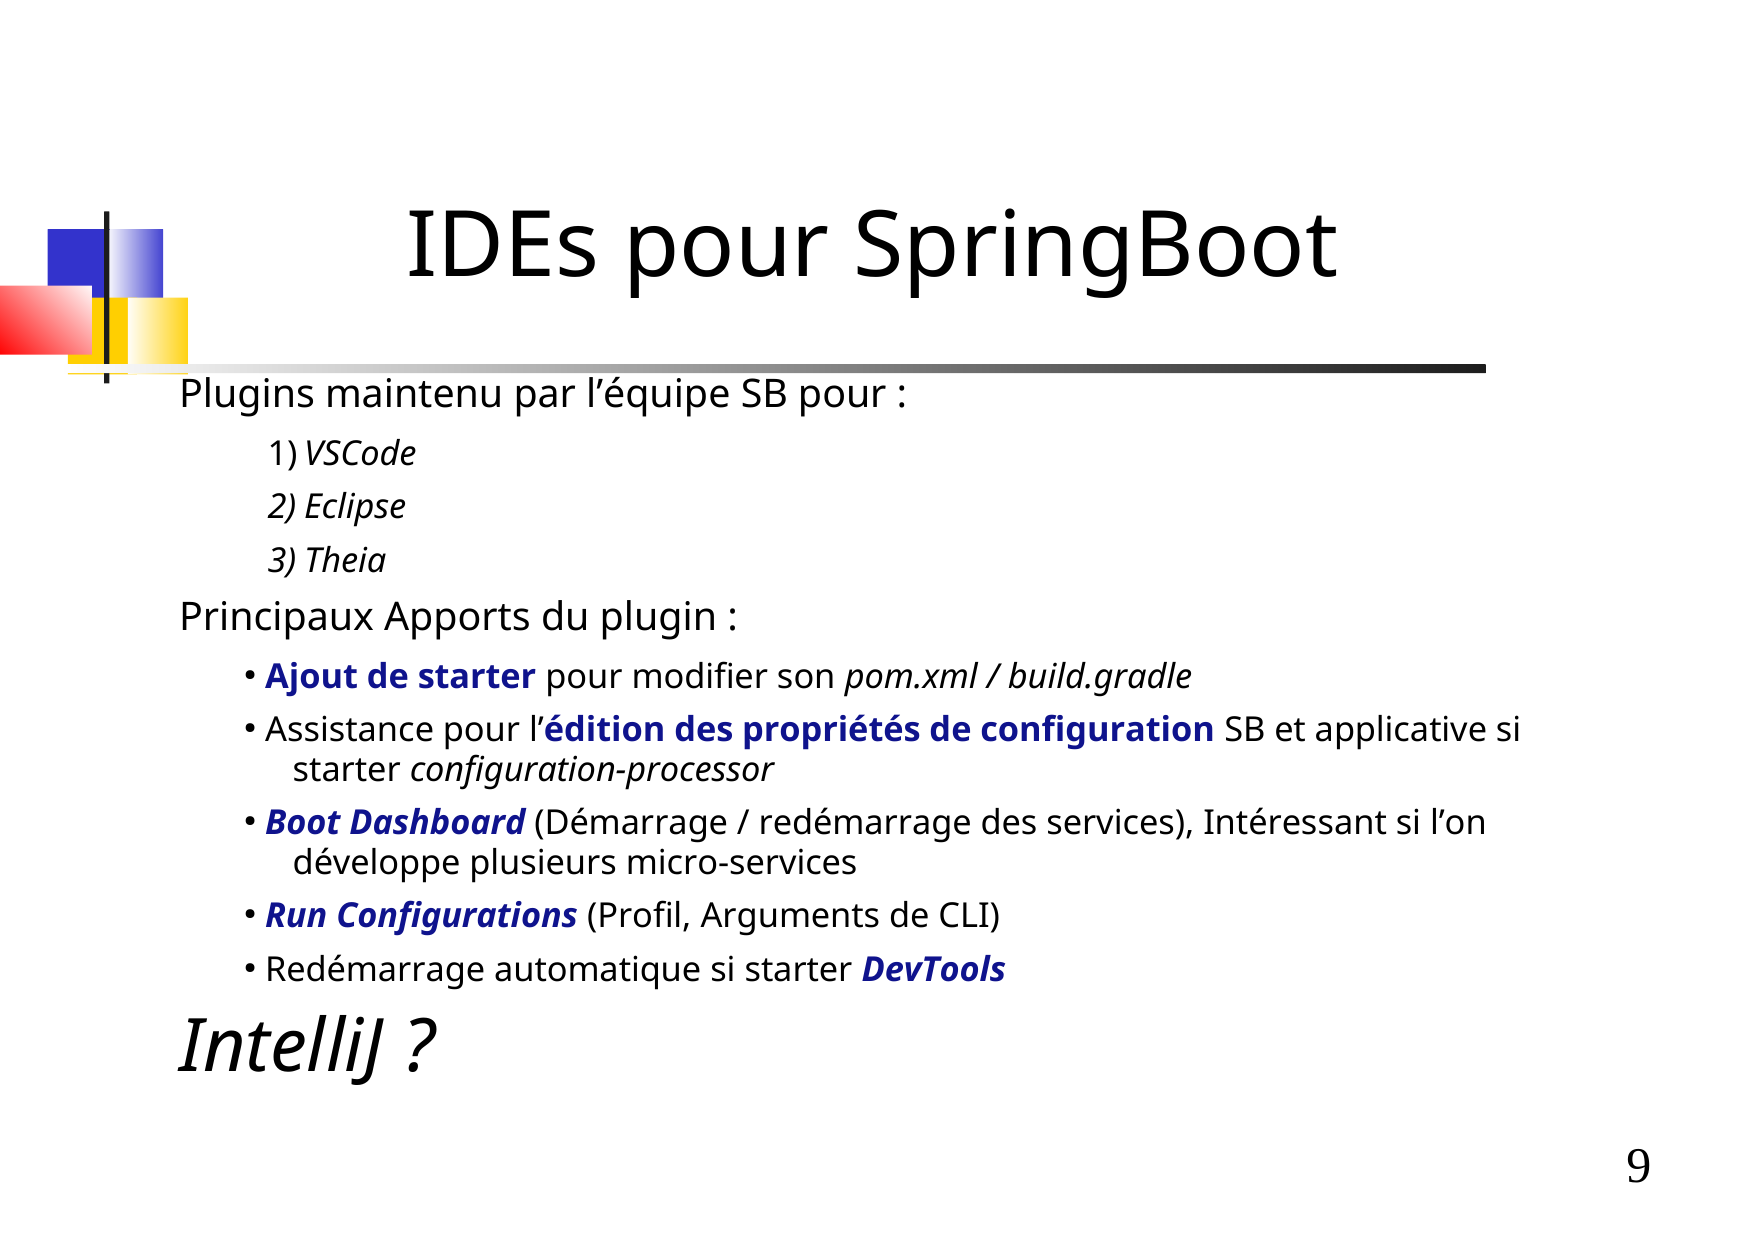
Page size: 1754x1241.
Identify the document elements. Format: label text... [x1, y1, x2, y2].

title IDEs pour SpringBoot [179, 139, 1567, 351]
list Plugins maintenu par l’équipe SB pour : VSCode Eclipse Theia Principaux Apports du plugin : Ajout de starter pour modifier son pom.xml / build.gradle Assistance pour l’édition des propriétés de configuration SB et applicative si starter configuration-processor Boot Dashboard (Démarrage / redémarrage des services), Intéressant si l’on développe plusieurs micro-services Run Configurations (Profil, Arguments de CLI) Redémarrage automatique si starter DevTools IntelliJ ? [179, 371, 1567, 1091]
